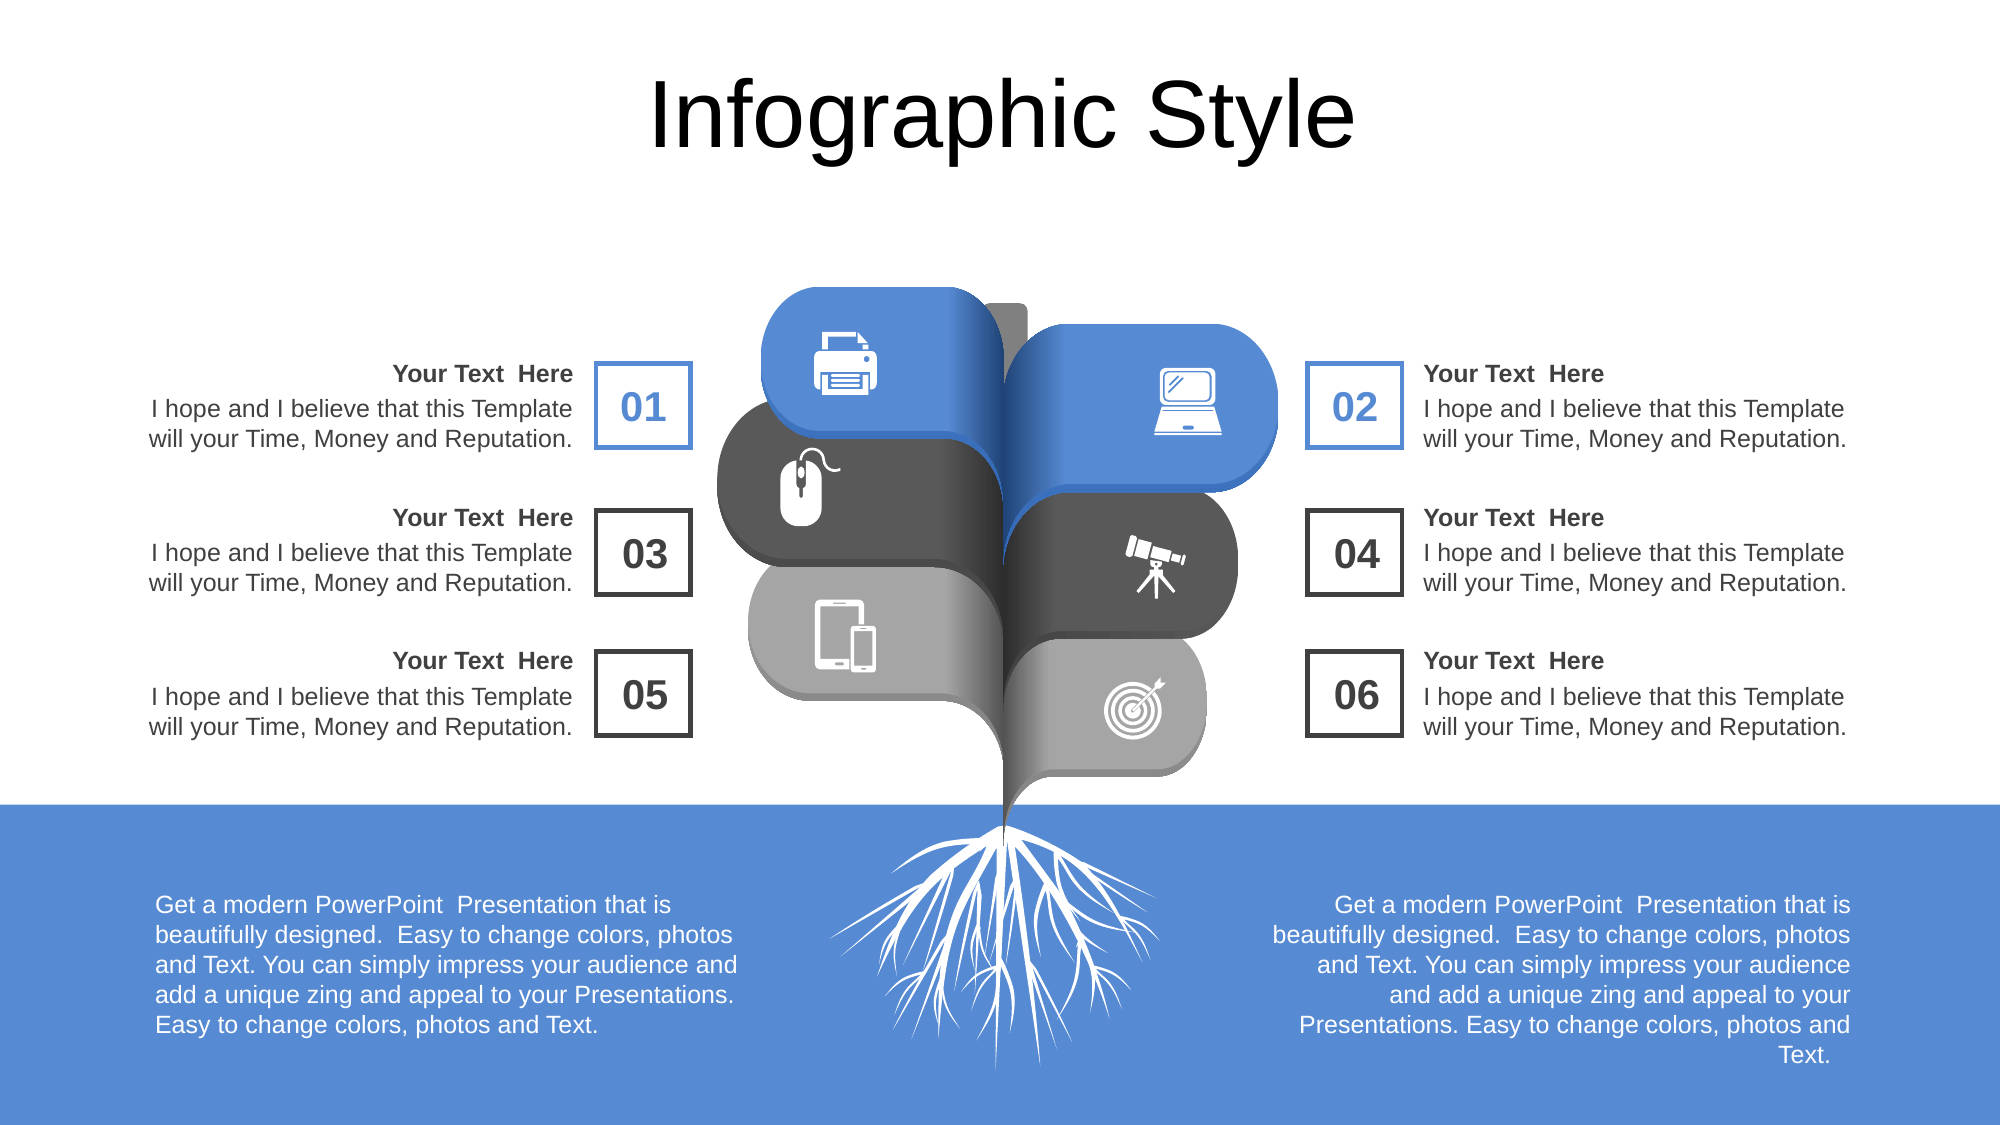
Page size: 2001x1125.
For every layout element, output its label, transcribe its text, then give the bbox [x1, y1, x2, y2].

text_box Your Text Here [1408, 637, 1881, 683]
text_box [1307, 510, 1403, 595]
text_box [595, 651, 691, 736]
text_box [0, 286, 2000, 1125]
text_box [595, 363, 691, 448]
text_box I hope and I believe that this Template will your Time, Money and Reputation. [116, 539, 589, 604]
text_box Your Text Here [116, 493, 589, 539]
text_box 01 [605, 372, 682, 438]
text_box I hope and I believe that this Template will your Time, Money and Reputation. [116, 683, 589, 748]
text_box 03 [607, 519, 684, 585]
text_box 04 [1318, 519, 1395, 585]
text_box Your Text Here [116, 349, 589, 395]
text_box Get a modern PowerPoint Presentation that is beautifully designed. Easy to change colors, photos and Text. You can simply impress your audience and add a unique zing and appeal to your Presentations. Easy to change colors, photos and Text. [1255, 881, 1867, 1076]
text_box 06 [1318, 660, 1395, 726]
text_box [595, 510, 691, 595]
text_box Your Text Here [1408, 349, 1881, 395]
text_box I hope and I believe that this Template will your Time, Money and Reputation. [116, 395, 589, 461]
text_box [1307, 651, 1403, 736]
list Infographic Style [53, 55, 1952, 175]
text_box I hope and I believe that this Template will your Time, Money and Reputation. [1408, 683, 1881, 748]
text_box Your Text Here [116, 637, 589, 683]
text_box I hope and I believe that this Template will your Time, Money and Reputation. [1408, 539, 1881, 604]
text_box Get a modern PowerPoint Presentation that is beautifully designed. Easy to change colors, photos and Text. You can simply impress your audience and add a unique zing and appeal to your Presentations. Easy to change colors, photos and Text. [140, 881, 793, 1046]
text_box Your Text Here [1408, 493, 1881, 539]
text_box [1307, 363, 1403, 448]
text_box I hope and I believe that this Template will your Time, Money and Reputation. [1408, 395, 1881, 461]
text_box 05 [607, 660, 684, 726]
text_box 02 [1316, 372, 1393, 438]
